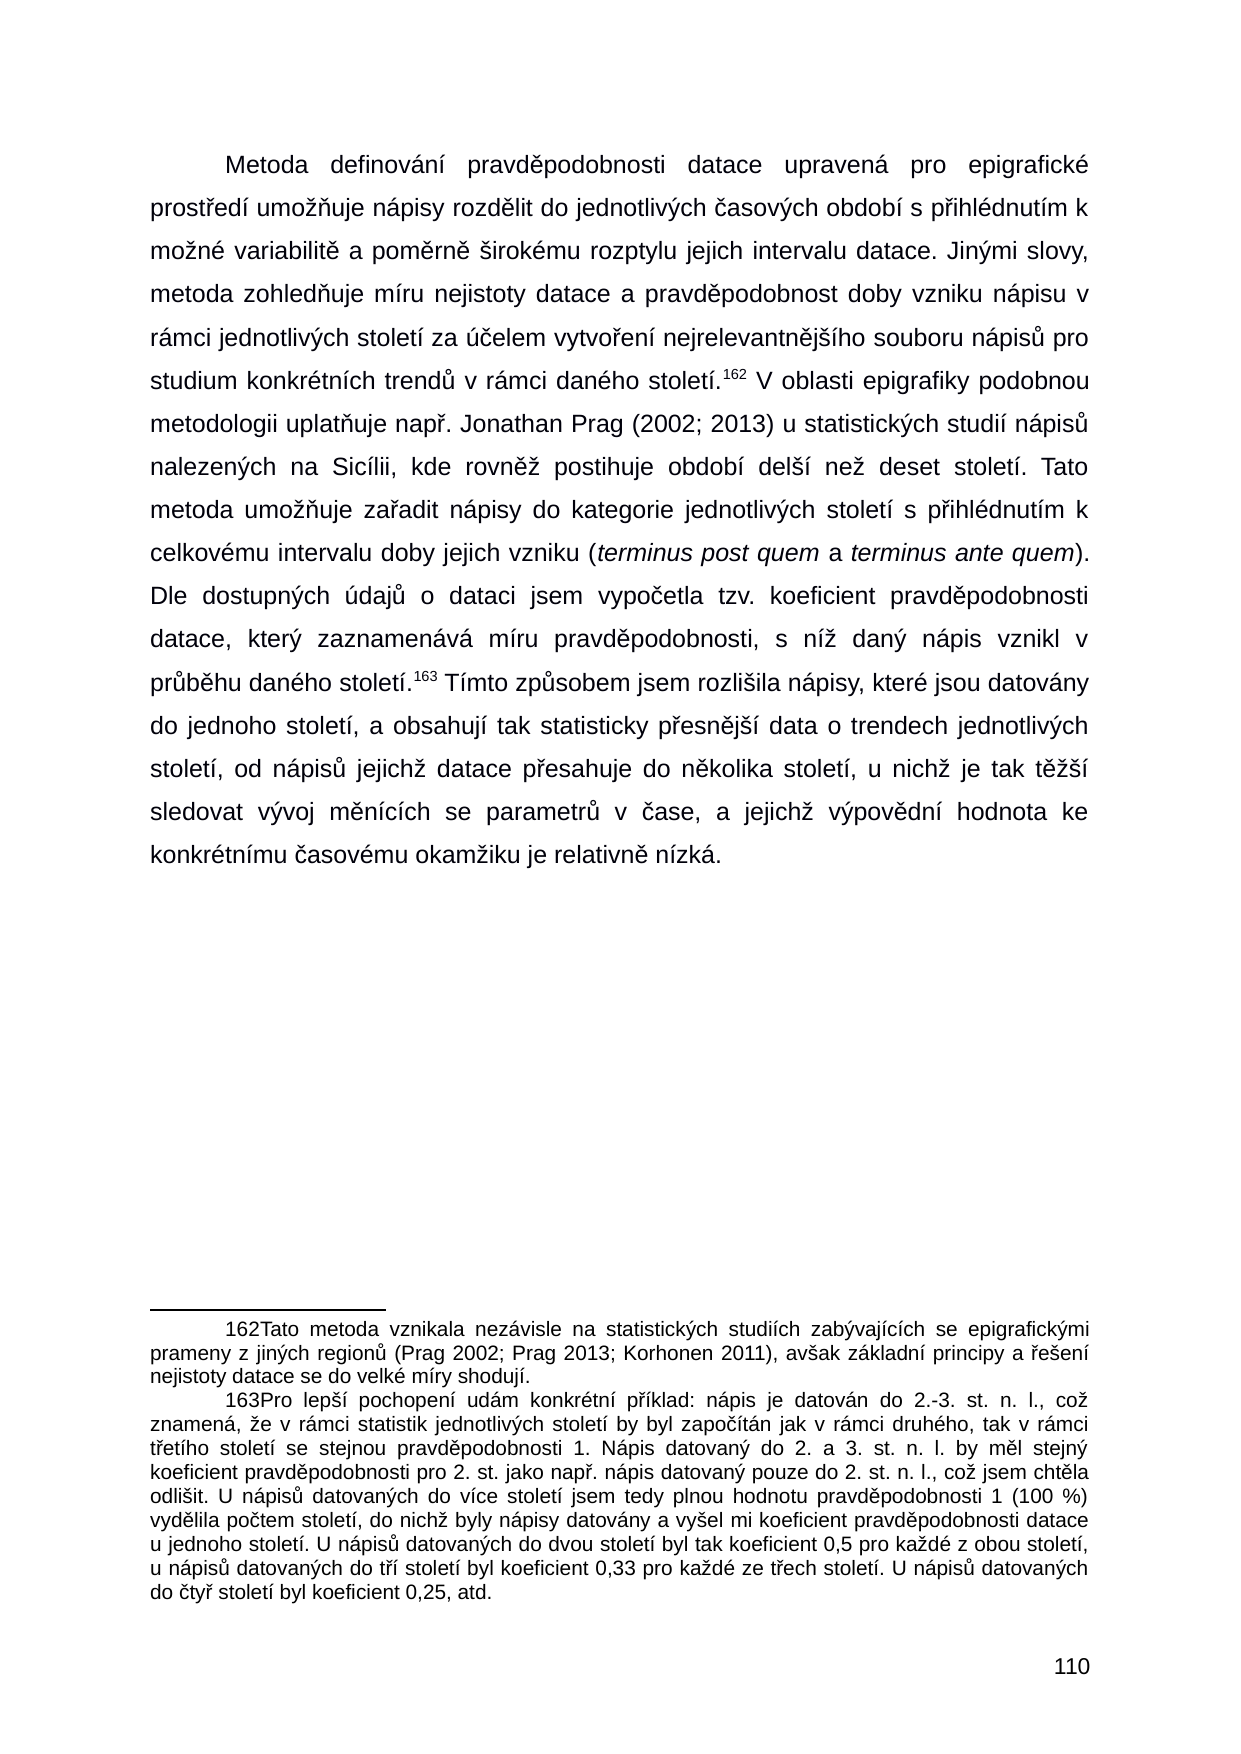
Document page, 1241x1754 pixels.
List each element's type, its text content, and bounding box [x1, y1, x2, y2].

text Tato metoda vznikala nezávisle na statistických studiích zabývajících se epigrafickými prameny z jiných regionů (Prag 2002; Prag 2013; Korhonen 2011), avšak základní principy a řešení nejistoty datace se do velké míry shodují. [150, 1316, 1090, 1388]
text Metoda definování pravděpodobnosti datace upravená pro epigrafické prostředí umožňuje nápisy rozdělit do jednotlivých časových období s přihlédnutím k možné variabilitě a poměrně širokému rozptylu jejich intervalu datace. Jinými slovy, metoda zohledňuje míru nejistoty datace a pravděpodobnost doby vzniku nápisu v rámci jednotlivých století za účelem vytvoření nejrelevantnějšího souboru nápisů pro studium konkrétních trendů v rámci daného století. V oblasti epigrafiky podobnou metodologii uplatňuje např. Jonathan Prag (2002; 2013) u statistických studií nápisů nalezených na Sicílii, kde rovněž postihuje období delší než deset století. Tato metoda umožňuje zařadit nápisy do kategorie jednotlivých století s přihlédnutím k celkovému intervalu doby jejich vzniku (terminus post quem a terminus ante quem). Dle dostupných údajů o dataci jsem vypočetla tzv. koeficient pravděpodobnosti datace, který zaznamenává míru pravděpodobnosti, s níž daný nápis vznikl v průběhu daného století. Tímto způsobem jsem rozlišila nápisy, které jsou datovány do jednoho století, a obsahují tak statisticky přesnější data o trendech jednotlivých století, od nápisů jejichž datace přesahuje do několika století, u nichž je tak těžší sledovat vývoj měnících se parametrů v čase, a jejichž výpovědní hodnota ke konkrétnímu časovému okamžiku je relativně nízká. [150, 150, 1090, 869]
text Pro lepší pochopení udám konkrétní příklad: nápis je datován do 2.-3. st. n. l., což znamená, že v rámci statistik jednotlivých století by byl započítán jak v rámci druhého, tak v rámci třetího století se stejnou pravděpodobnosti 1. Nápis datovaný do 2. a 3. st. n. l. by měl stejný koeficient pravděpodobnosti pro 2. st. jako např. nápis datovaný pouze do 2. st. n. l., což jsem chtěla odlišit. U nápisů datovaných do více století jsem tedy plnou hodnotu pravděpodobnosti 1 (100 %) vydělila počtem století, do nichž byly nápisy datovány a vyšel mi koeficient pravděpodobnosti datace u jednoho století. U nápisů datovaných do dvou století byl tak koeficient 0,5 pro každé z obou století, u nápisů datovaných do tří století byl koeficient 0,33 pro každé ze třech století. U nápisů datovaných do čtyř století byl koeficient 0,25, atd. [150, 1388, 1090, 1604]
